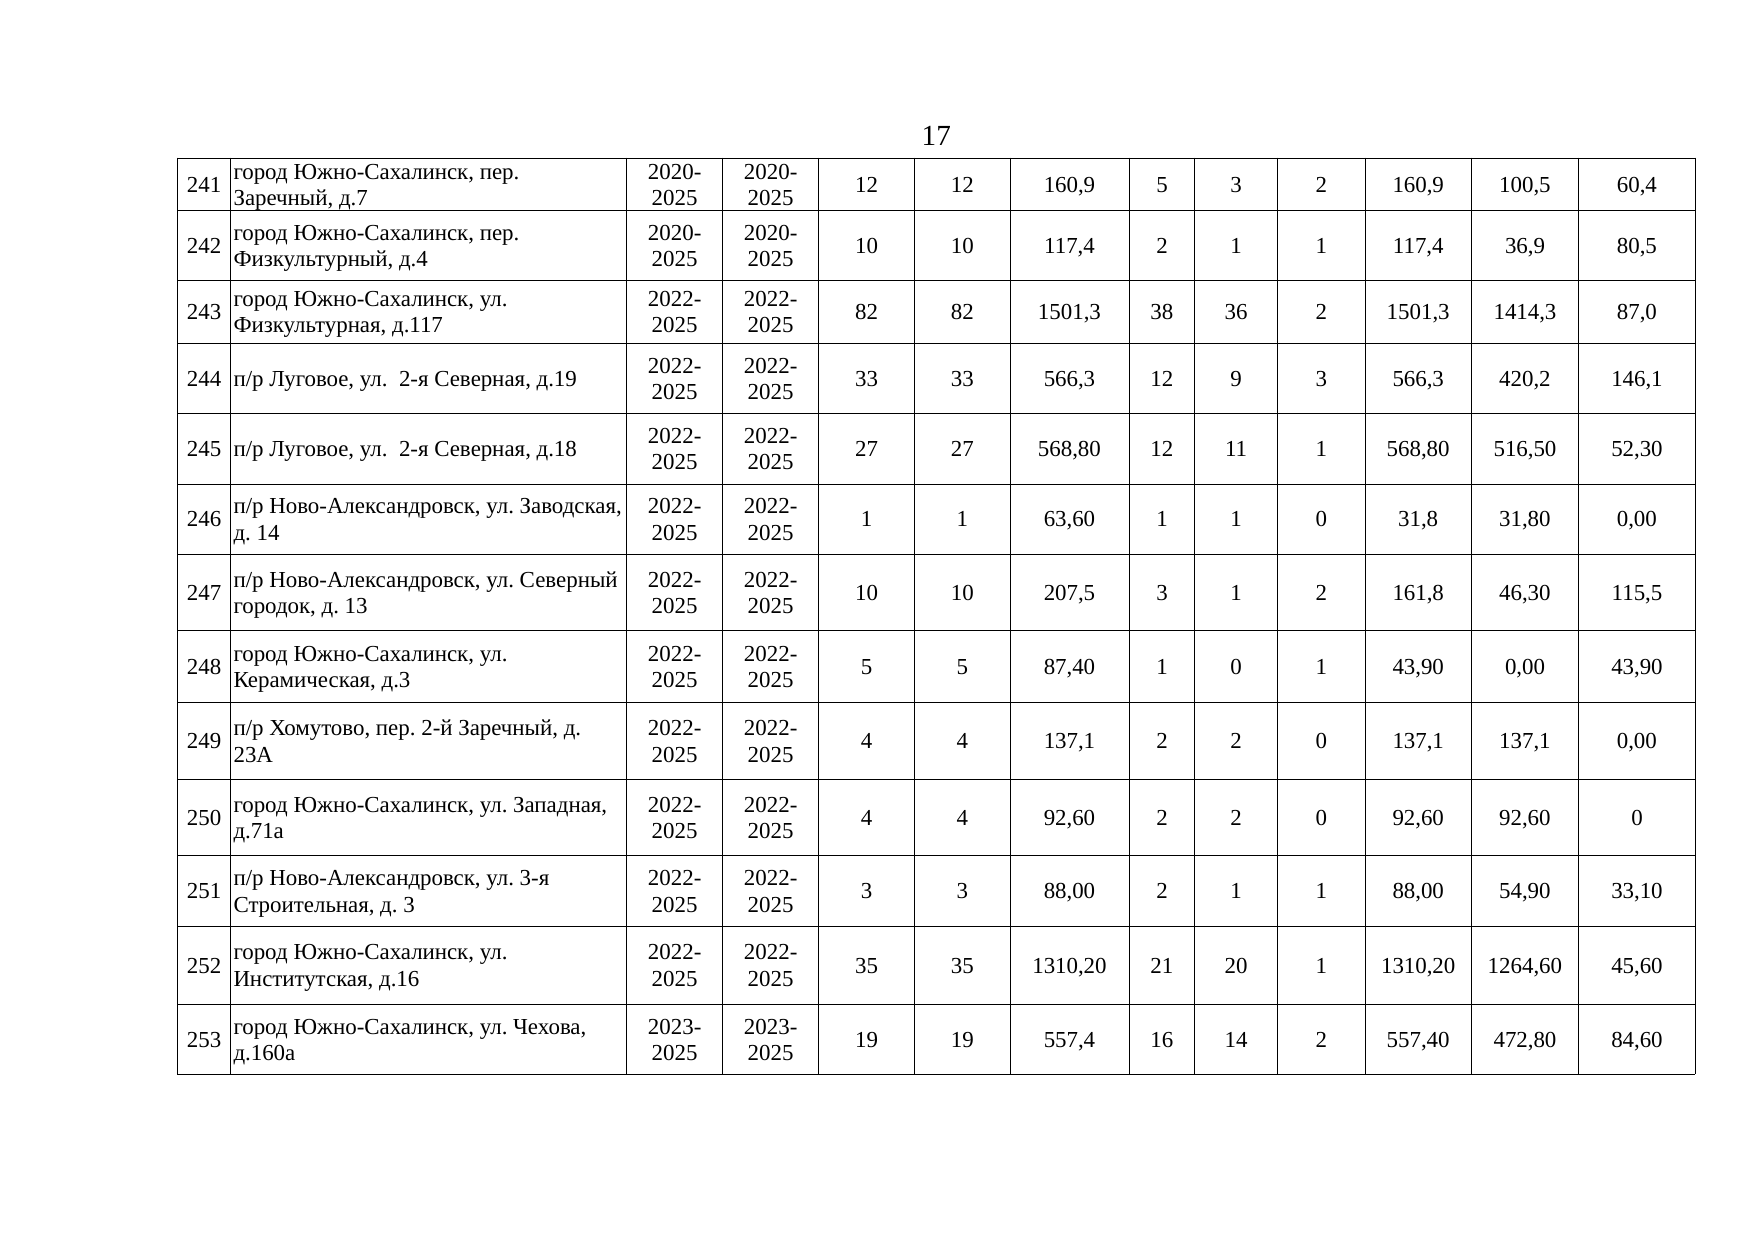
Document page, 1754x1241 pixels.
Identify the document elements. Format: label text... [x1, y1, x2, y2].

table_cell 2 [1130, 703, 1194, 779]
table_cell 0,00 [1579, 703, 1695, 779]
table_cell 19 [915, 1005, 1010, 1074]
table_cell 9 [1195, 344, 1277, 413]
table_cell 2 [1278, 1005, 1365, 1074]
table_cell 0 [1579, 780, 1695, 855]
table_cell город Южно-Сахалинск, ул. Западная, д.71а [231, 780, 626, 855]
table_cell 2022-2025 [627, 555, 722, 630]
table_cell 1501,3 [1011, 281, 1129, 343]
table_cell 2022-2025 [723, 485, 818, 554]
table_cell 2 [1278, 281, 1365, 343]
table_cell город Южно-Сахалинск, ул. Институтская, д.16 [231, 927, 626, 1004]
table_cell 1 [1130, 631, 1194, 702]
table_cell 33 [915, 344, 1010, 413]
table_cell 117,4 [1366, 211, 1471, 280]
table_cell 2022-2025 [723, 631, 818, 702]
table_cell 87,0 [1579, 281, 1695, 343]
table_cell 10 [819, 555, 914, 630]
table_cell 2 [1195, 703, 1277, 779]
table_cell 2022-2025 [723, 927, 818, 1004]
table_cell 557,40 [1366, 1005, 1471, 1074]
table_cell 250 [178, 780, 230, 855]
table_cell 33,10 [1579, 856, 1695, 926]
table_cell 88,00 [1366, 856, 1471, 926]
table_cell 1 [1278, 927, 1365, 1004]
table_cell 420,2 [1472, 344, 1578, 413]
table_cell 0 [1278, 780, 1365, 855]
table_cell 0,00 [1579, 485, 1695, 554]
table_cell 80,5 [1579, 211, 1695, 280]
table_cell 1 [1278, 414, 1365, 483]
table_cell 2022-2025 [723, 344, 818, 413]
table_cell 12 [819, 159, 914, 210]
table_cell 16 [1130, 1005, 1194, 1074]
table_cell город Южно-Сахалинск, пер. Заречный, д.7 [231, 159, 626, 210]
table_cell 92,60 [1472, 780, 1578, 855]
table_cell 2020-2025 [627, 211, 722, 280]
table_cell 244 [178, 344, 230, 413]
table_cell 245 [178, 414, 230, 483]
table_cell 2020-2025 [723, 159, 818, 210]
table_cell 10 [915, 555, 1010, 630]
table_cell 2020-2025 [723, 211, 818, 280]
table_cell 2022-2025 [723, 414, 818, 483]
table_cell п/р Ново-Александровск, ул. Северный городок, д. 13 [231, 555, 626, 630]
table_cell 36 [1195, 281, 1277, 343]
table_cell 1414,3 [1472, 281, 1578, 343]
table_cell 1 [1130, 485, 1194, 554]
table_cell 3 [819, 856, 914, 926]
table_cell 4 [915, 780, 1010, 855]
table_cell 1 [1195, 485, 1277, 554]
table_cell 246 [178, 485, 230, 554]
table_cell 10 [915, 211, 1010, 280]
table_cell 252 [178, 927, 230, 1004]
table_cell 2 [1130, 211, 1194, 280]
table_cell 84,60 [1579, 1005, 1695, 1074]
table_cell 2022-2025 [627, 703, 722, 779]
table_cell 5 [915, 631, 1010, 702]
table_cell 2022-2025 [723, 281, 818, 343]
table_cell 87,40 [1011, 631, 1129, 702]
table_cell 14 [1195, 1005, 1277, 1074]
table_cell 36,9 [1472, 211, 1578, 280]
table_cell 248 [178, 631, 230, 702]
table_cell 5 [1130, 159, 1194, 210]
table_cell 2022-2025 [627, 780, 722, 855]
table_cell 20 [1195, 927, 1277, 1004]
table_cell 557,4 [1011, 1005, 1129, 1074]
table_cell 10 [819, 211, 914, 280]
table_cell 31,80 [1472, 485, 1578, 554]
table_cell 2022-2025 [627, 281, 722, 343]
table_cell город Южно-Сахалинск, пер. Физкультурный, д.4 [231, 211, 626, 280]
table_cell 1 [1278, 211, 1365, 280]
table_cell 566,3 [1366, 344, 1471, 413]
table_cell 161,8 [1366, 555, 1471, 630]
table_cell 2022-2025 [627, 344, 722, 413]
table_cell 38 [1130, 281, 1194, 343]
table_cell 1 [1195, 555, 1277, 630]
table_cell 249 [178, 703, 230, 779]
table_cell 2022-2025 [723, 555, 818, 630]
table_cell 27 [819, 414, 914, 483]
table_cell 43,90 [1579, 631, 1695, 702]
table_cell п/р Луговое, ул. 2-я Северная, д.19 [231, 344, 626, 413]
table_cell 2022-2025 [723, 703, 818, 779]
table_cell 137,1 [1366, 703, 1471, 779]
table_cell 35 [819, 927, 914, 1004]
table_cell 137,1 [1011, 703, 1129, 779]
table_cell 27 [915, 414, 1010, 483]
table_cell 92,60 [1366, 780, 1471, 855]
table_cell 12 [915, 159, 1010, 210]
table_cell 4 [915, 703, 1010, 779]
table_cell 33 [819, 344, 914, 413]
table_cell 46,30 [1472, 555, 1578, 630]
table_cell 241 [178, 159, 230, 210]
table_cell 1310,20 [1011, 927, 1129, 1004]
table_cell 1 [1278, 631, 1365, 702]
table_cell п/р Луговое, ул. 2-я Северная, д.18 [231, 414, 626, 483]
table_cell 568,80 [1366, 414, 1471, 483]
table_cell 1264,60 [1472, 927, 1578, 1004]
table_cell 207,5 [1011, 555, 1129, 630]
table_cell 31,8 [1366, 485, 1471, 554]
table_cell 21 [1130, 927, 1194, 1004]
table_cell 43,90 [1366, 631, 1471, 702]
table_cell 2023-2025 [627, 1005, 722, 1074]
table_cell 0 [1195, 631, 1277, 702]
table_cell 1 [1195, 856, 1277, 926]
table_cell 253 [178, 1005, 230, 1074]
table_cell 82 [819, 281, 914, 343]
table_cell 1310,20 [1366, 927, 1471, 1004]
table_cell 243 [178, 281, 230, 343]
table_cell город Южно-Сахалинск, ул. Керамическая, д.3 [231, 631, 626, 702]
table_cell 2022-2025 [723, 856, 818, 926]
table_cell 2 [1278, 159, 1365, 210]
table_cell 3 [1130, 555, 1194, 630]
table_cell 12 [1130, 344, 1194, 413]
table_cell 2022-2025 [627, 485, 722, 554]
table_cell город Южно-Сахалинск, ул. Физкультурная, д.117 [231, 281, 626, 343]
table_cell 2 [1278, 555, 1365, 630]
table_cell 2 [1130, 856, 1194, 926]
table_cell 45,60 [1579, 927, 1695, 1004]
table_cell 5 [819, 631, 914, 702]
table_cell 568,80 [1011, 414, 1129, 483]
table_cell 2022-2025 [627, 856, 722, 926]
table_cell 1 [1278, 856, 1365, 926]
table_cell 1501,3 [1366, 281, 1471, 343]
table_cell город Южно-Сахалинск, ул. Чехова, д.160а [231, 1005, 626, 1074]
table_cell 2022-2025 [627, 414, 722, 483]
table_cell 12 [1130, 414, 1194, 483]
table_cell 2023-2025 [723, 1005, 818, 1074]
table_cell 0,00 [1472, 631, 1578, 702]
table_cell 4 [819, 780, 914, 855]
table_cell п/р Хомутово, пер. 2-й Заречный, д. 23А [231, 703, 626, 779]
table_cell 35 [915, 927, 1010, 1004]
table_cell 115,5 [1579, 555, 1695, 630]
table_cell 100,5 [1472, 159, 1578, 210]
table_cell п/р Ново-Александровск, ул. Заводская, д. 14 [231, 485, 626, 554]
table_cell 1 [915, 485, 1010, 554]
table_cell 0 [1278, 485, 1365, 554]
table_cell 3 [1278, 344, 1365, 413]
table_cell 60,4 [1579, 159, 1695, 210]
table_cell 2 [1195, 780, 1277, 855]
table_cell 247 [178, 555, 230, 630]
table_cell 3 [915, 856, 1010, 926]
table_cell 1 [819, 485, 914, 554]
table_cell 2022-2025 [627, 631, 722, 702]
table_cell 54,90 [1472, 856, 1578, 926]
table_cell 566,3 [1011, 344, 1129, 413]
table_cell 2020-2025 [627, 159, 722, 210]
table_cell 19 [819, 1005, 914, 1074]
table_cell 516,50 [1472, 414, 1578, 483]
table_cell 2022-2025 [627, 927, 722, 1004]
table_cell 160,9 [1011, 159, 1129, 210]
table_cell 52,30 [1579, 414, 1695, 483]
table_cell 472,80 [1472, 1005, 1578, 1074]
table_cell 2022-2025 [723, 780, 818, 855]
table_cell 92,60 [1011, 780, 1129, 855]
table_cell 1 [1195, 211, 1277, 280]
table_cell 0 [1278, 703, 1365, 779]
table_cell 251 [178, 856, 230, 926]
table_cell 82 [915, 281, 1010, 343]
table_cell 2 [1130, 780, 1194, 855]
table_cell 242 [178, 211, 230, 280]
table_cell 11 [1195, 414, 1277, 483]
table_cell п/р Ново-Александровск, ул. 3-я Строительная, д. 3 [231, 856, 626, 926]
table_cell 137,1 [1472, 703, 1578, 779]
table_cell 88,00 [1011, 856, 1129, 926]
table_cell 117,4 [1011, 211, 1129, 280]
table_cell 146,1 [1579, 344, 1695, 413]
table_cell 3 [1195, 159, 1277, 210]
table_cell 4 [819, 703, 914, 779]
table_cell 63,60 [1011, 485, 1129, 554]
table_cell 160,9 [1366, 159, 1471, 210]
